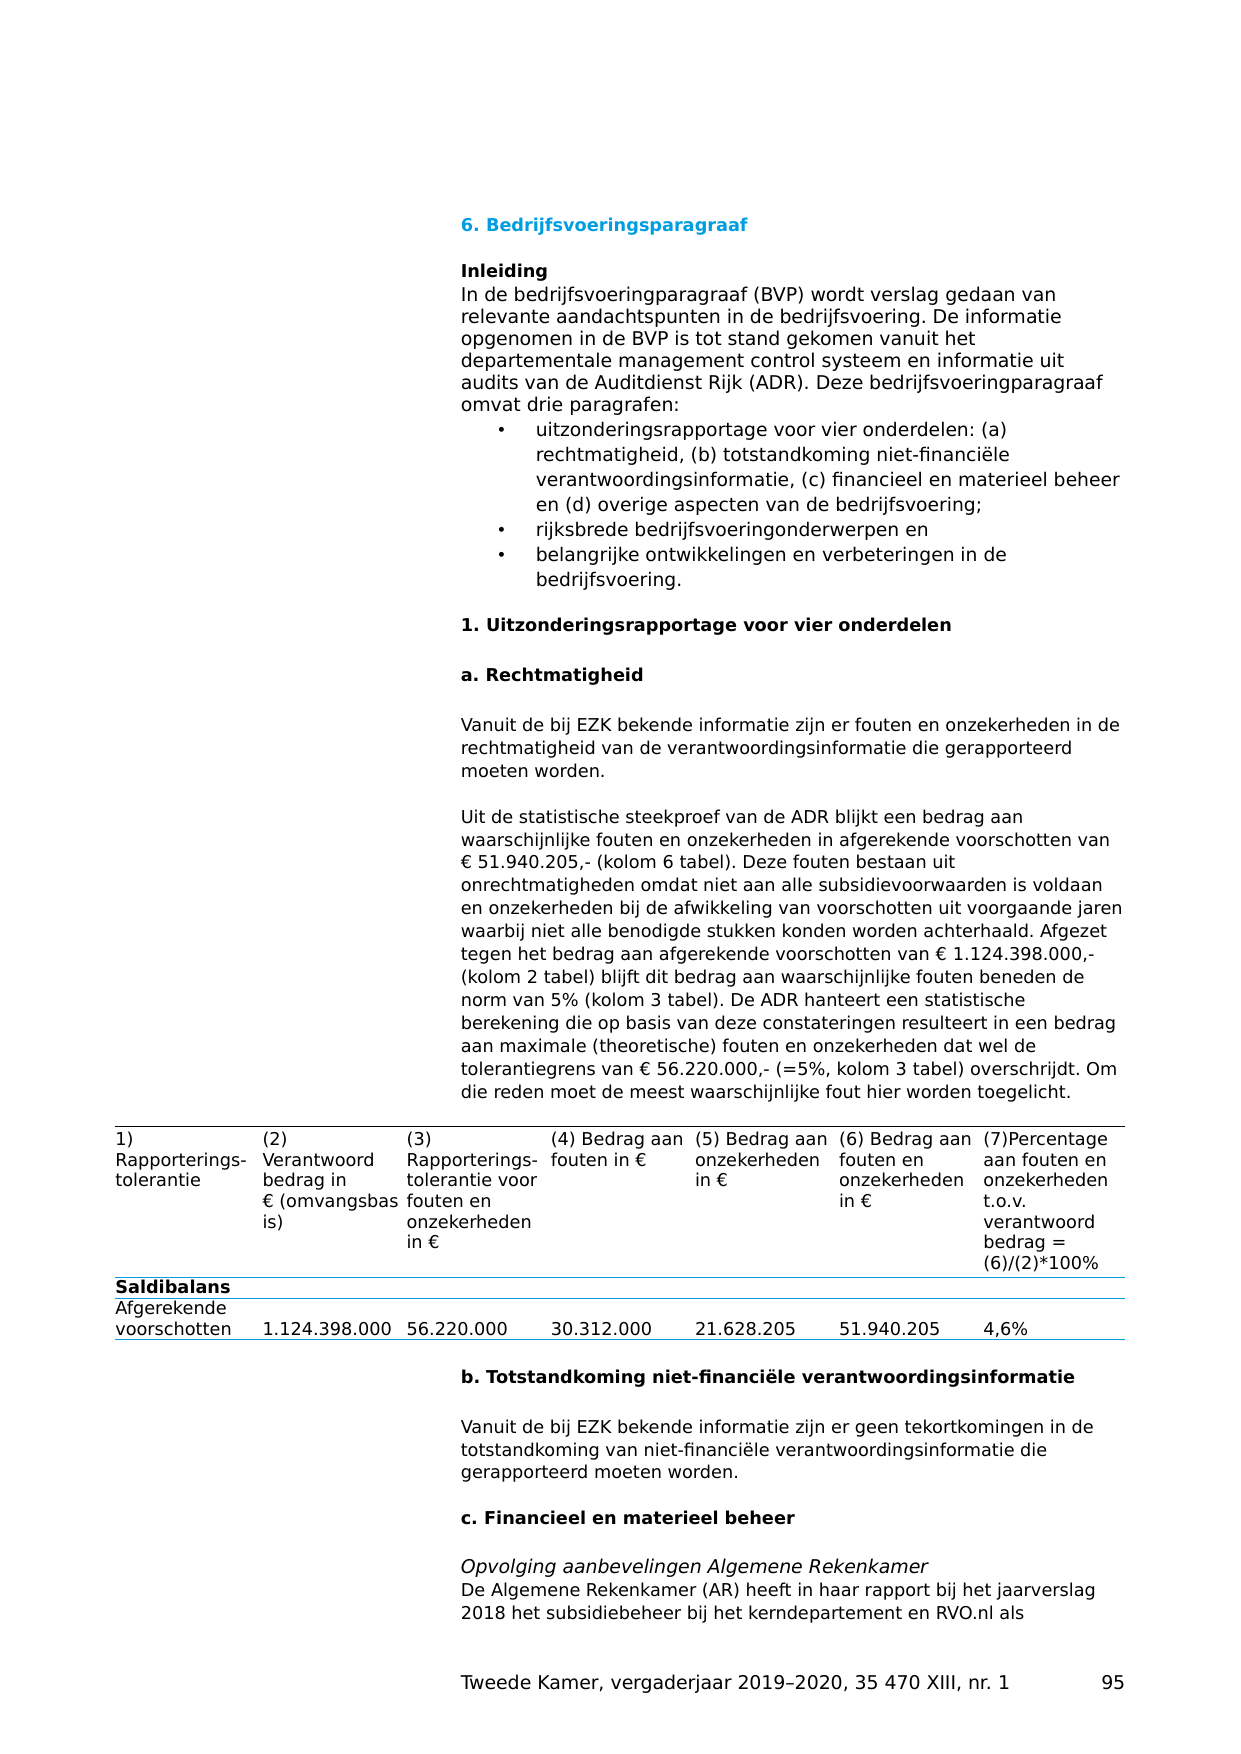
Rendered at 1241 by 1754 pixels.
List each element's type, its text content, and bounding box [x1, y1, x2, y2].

table_cell 51.940.205 [836, 1299, 980, 1339]
table_header (7)Percentage aan fouten en onzekerheden t.o.v. verantwoord bedrag = (6)/(2)*100% [980, 1127, 1125, 1276]
title 6. Bedrijfsvoeringsparagraaf [461, 213, 1125, 236]
table_cell 30.312.000 [548, 1299, 692, 1339]
table_cell 21.628.205 [692, 1299, 836, 1339]
text Inleiding [461, 259, 1125, 282]
table_cell [980, 1278, 1125, 1297]
table_cell Saldibalans [115, 1278, 259, 1297]
list rijksbrede bedrijfsvoeringonderwerpen en [498, 516, 1125, 541]
text 1. Uitzonderingsrapportage voor vier onderdelen [461, 613, 1125, 636]
table_cell [692, 1278, 836, 1297]
table_header (5) Bedrag aan onzekerheden in € [692, 1127, 836, 1276]
table_cell 1.124.398.000 [259, 1299, 403, 1339]
table_header (3) Rapporterings-tolerantie voor fouten en onzekerheden in € [404, 1127, 548, 1276]
table_cell 56.220.000 [404, 1299, 548, 1339]
table_cell [259, 1278, 403, 1297]
table_cell [404, 1278, 548, 1297]
text Uit de statistische steekproef van de ADR blijkt een bedrag aan waarschijnlijke fouten en onzekerheden in afgerekende voorschotten van € 51.940.205,- (kolom 6 tabel). Deze fouten bestaan uit onrechtmatigheden omdat niet aan alle subsidievoorwaarden is voldaan en onzekerheden bij de afwikkeling van voorschotten uit voorgaande jaren waarbij niet alle benodigde stukken konden worden achterhaald. Afgezet tegen het bedrag aan afgerekende voorschotten van € 1.124.398.000,- (kolom 2 tabel) blijft dit bedrag aan waarschijnlijke fouten beneden de norm van 5% (kolom 3 tabel). De ADR hanteert een statistische berekening die op basis van deze constateringen resulteert in een bedrag aan maximale (theoretische) fouten en onzekerheden dat wel de tolerantiegrens van € 56.220.000,- (=5%, kolom 3 tabel) overschrijdt. Om die reden moet de meest waarschijnlijke fout hier worden toegelicht. [461, 805, 1125, 1103]
list belangrijke ontwikkelingen en verbeteringen in de bedrijfsvoering. [498, 541, 1125, 591]
text Vanuit de bij EZK bekende informatie zijn er geen tekortkomingen in de totstandkoming van niet-financiële verantwoordingsinformatie die gerapporteerd moeten worden. [461, 1415, 1125, 1483]
text c. Financieel en materieel beheer [461, 1506, 1125, 1529]
list uitzonderingsrapportage voor vier onderdelen: (a) rechtmatigheid, (b) totstandkoming niet-financiële verantwoordingsinformatie, (c) financieel en materieel beheer en (d) overige aspecten van de bedrijfsvoering; [498, 416, 1125, 516]
table_cell Afgerekende voorschotten [115, 1299, 259, 1339]
text a. Rechtmatigheid [461, 663, 1125, 686]
table_cell [836, 1278, 980, 1297]
text De Algemene Rekenkamer (AR) heeft in haar rapport bij het jaarverslag 2018 het subsidiebeheer bij het kerndepartement en RVO.nl als [461, 1578, 1125, 1624]
table_cell [548, 1278, 692, 1297]
table_header (6) Bedrag aan fouten en onzekerheden in € [836, 1127, 980, 1276]
text In de bedrijfsvoeringparagraaf (BVP) wordt verslag gedaan van relevante aandachtspunten in de bedrijfsvoering. De informatie opgenomen in de BVP is tot stand gekomen vanuit het departementale management control systeem en informatie uit audits van de Auditdienst Rijk (ADR). Deze bedrijfsvoeringparagraaf omvat drie paragrafen: [461, 284, 1125, 416]
table_header 1) Rapporterings-tolerantie [115, 1127, 259, 1276]
table_cell 4,6% [980, 1299, 1125, 1339]
text Vanuit de bij EZK bekende informatie zijn er fouten en onzekerheden in de rechtmatigheid van de verantwoordingsinformatie die gerapporteerd moeten worden. [461, 713, 1125, 782]
table_header (4) Bedrag aan fouten in € [548, 1127, 692, 1276]
text Opvolging aanbevelingen Algemene Rekenkamer [461, 1556, 1125, 1578]
table_header (2) Verantwoord bedrag in € (omvangsbasis) [259, 1127, 403, 1276]
text b. Totstandkoming niet-financiële verantwoordingsinformatie [461, 1365, 1125, 1388]
